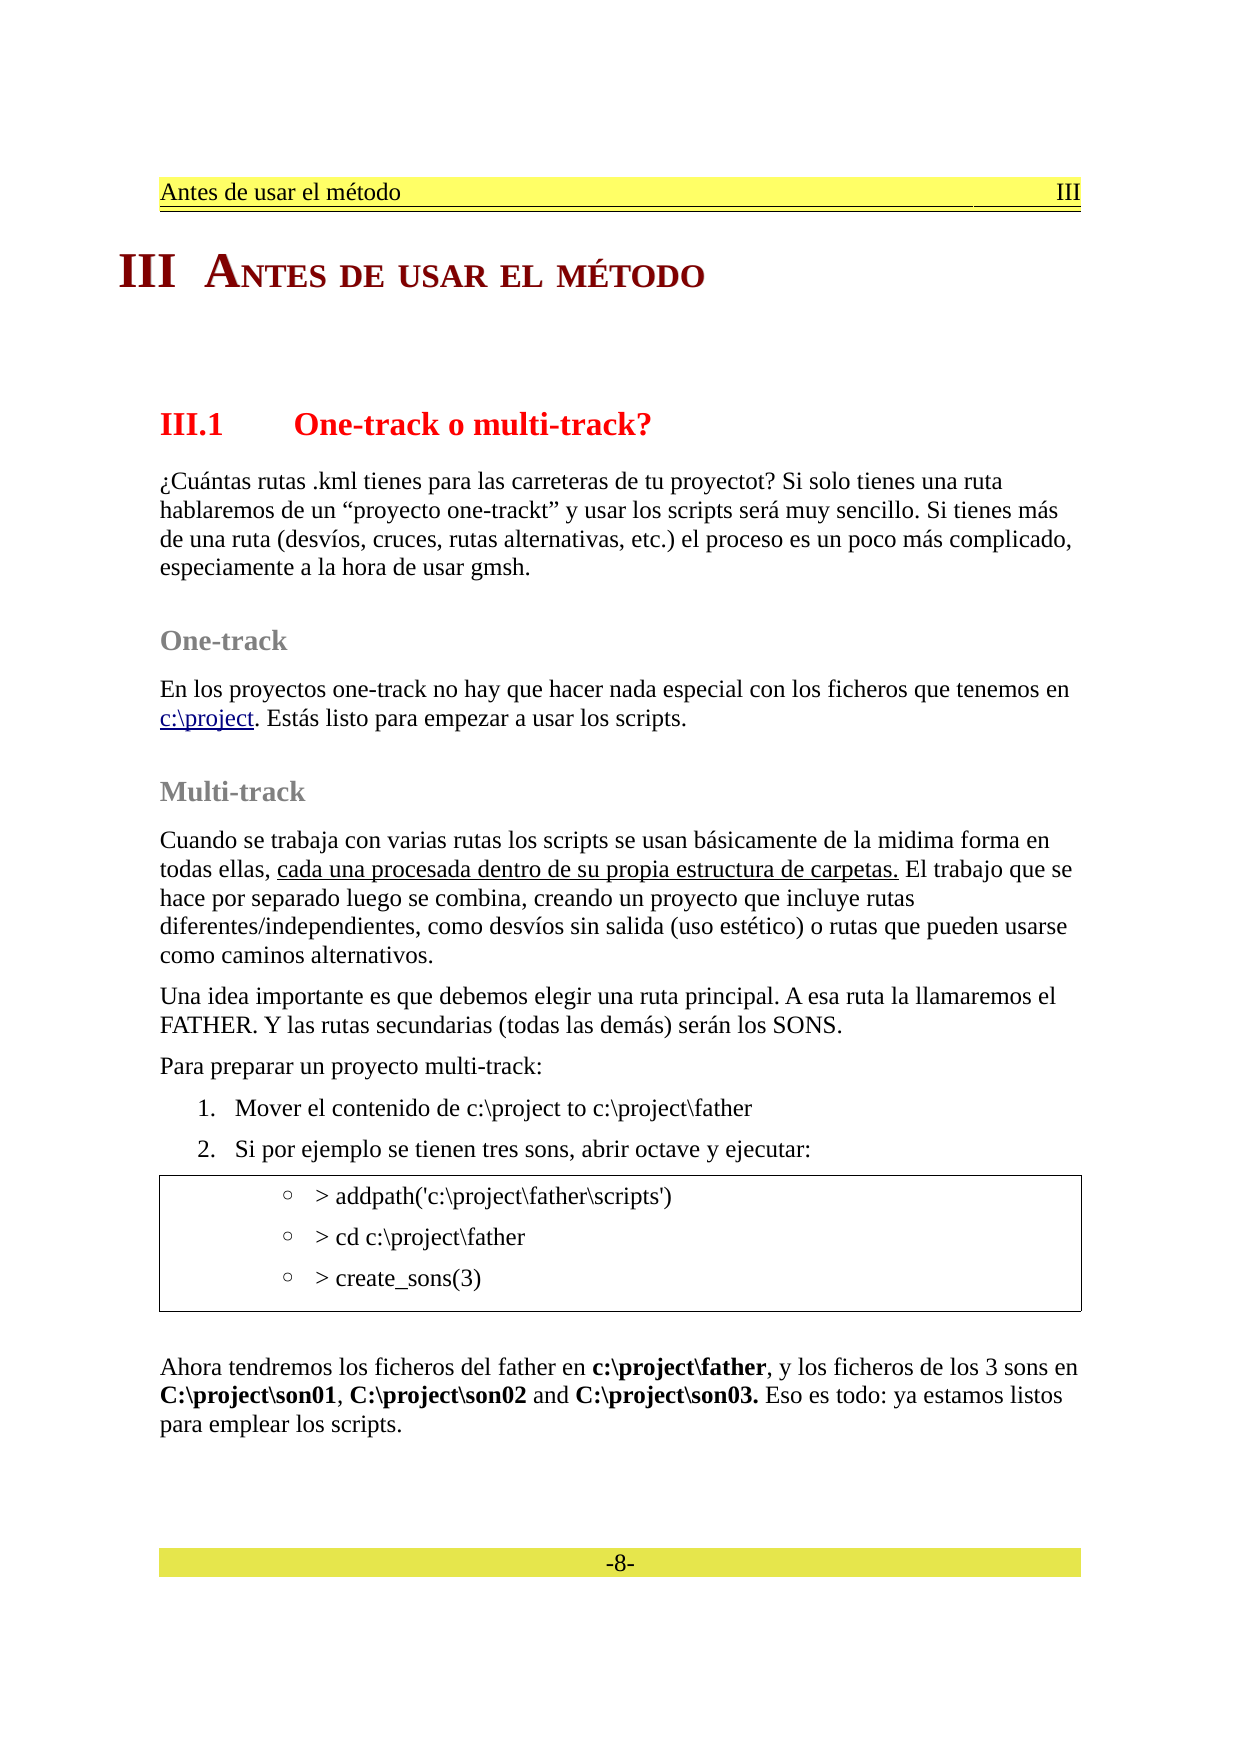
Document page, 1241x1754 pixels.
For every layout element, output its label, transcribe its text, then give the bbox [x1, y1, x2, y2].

text ¿Cuántas rutas .kml tienes para las carreteras de tu proyectot? Si solo tienes una ruta hablaremos de un “proyecto one-trackt” y usar los scripts será muy sencillo. Si tienes más de una ruta (desvíos, cruces, rutas alternativas, etc.) el proceso es un poco más complicado, especiamente a la hora de usar gmsh. [159, 466, 1081, 581]
table_header > addpath('c:\project\father\scripts') > cd c:\project\father > create_sons(3) [160, 1176, 1081, 1311]
list Si por ejemplo se tienen tres sons, abrir octave y ejecutar: [197, 1134, 1081, 1163]
text Para preparar un proyecto multi-track: [159, 1051, 1081, 1080]
list Mover el contenido de c:\project to c:\project\father [197, 1093, 1081, 1121]
text Cuando se trabaja con varias rutas los scripts se usan básicamente de la midima forma en todas ellas, cada una procesada dentro de su propia estructura de carpetas. El trabajo que se hace por separado luego se combina, creando un proyecto que incluye rutas diferentes/independientes, como desvíos sin salida (uso estético) o rutas que pueden usarse como caminos alternativos. [159, 825, 1081, 969]
text Una idea importante es que debemos elegir una ruta principal. A esa ruta la llamaremos el FATHER. Y las rutas secundarias (todas las demás) serán los SONS. [159, 981, 1081, 1039]
subtitle Antes de usar el método [118, 240, 1081, 298]
subtitle One-track o multi-track? [159, 404, 1081, 443]
text En los proyectos one-track no hay que hacer nada especial con los ficheros que tenemos en c:\project. Estás listo para empezar a usar los scripts. [159, 674, 1081, 732]
text Ahora tendremos los ficheros del father en c:\project\father, y los ficheros de los 3 sons en C:\project\son01, C:\project\son02 and C:\project\son03. Eso es todo: ya estamos listos para emplear los scripts. [159, 1352, 1081, 1438]
subtitle Multi-track [159, 774, 1081, 807]
subtitle One-track [159, 623, 1081, 657]
